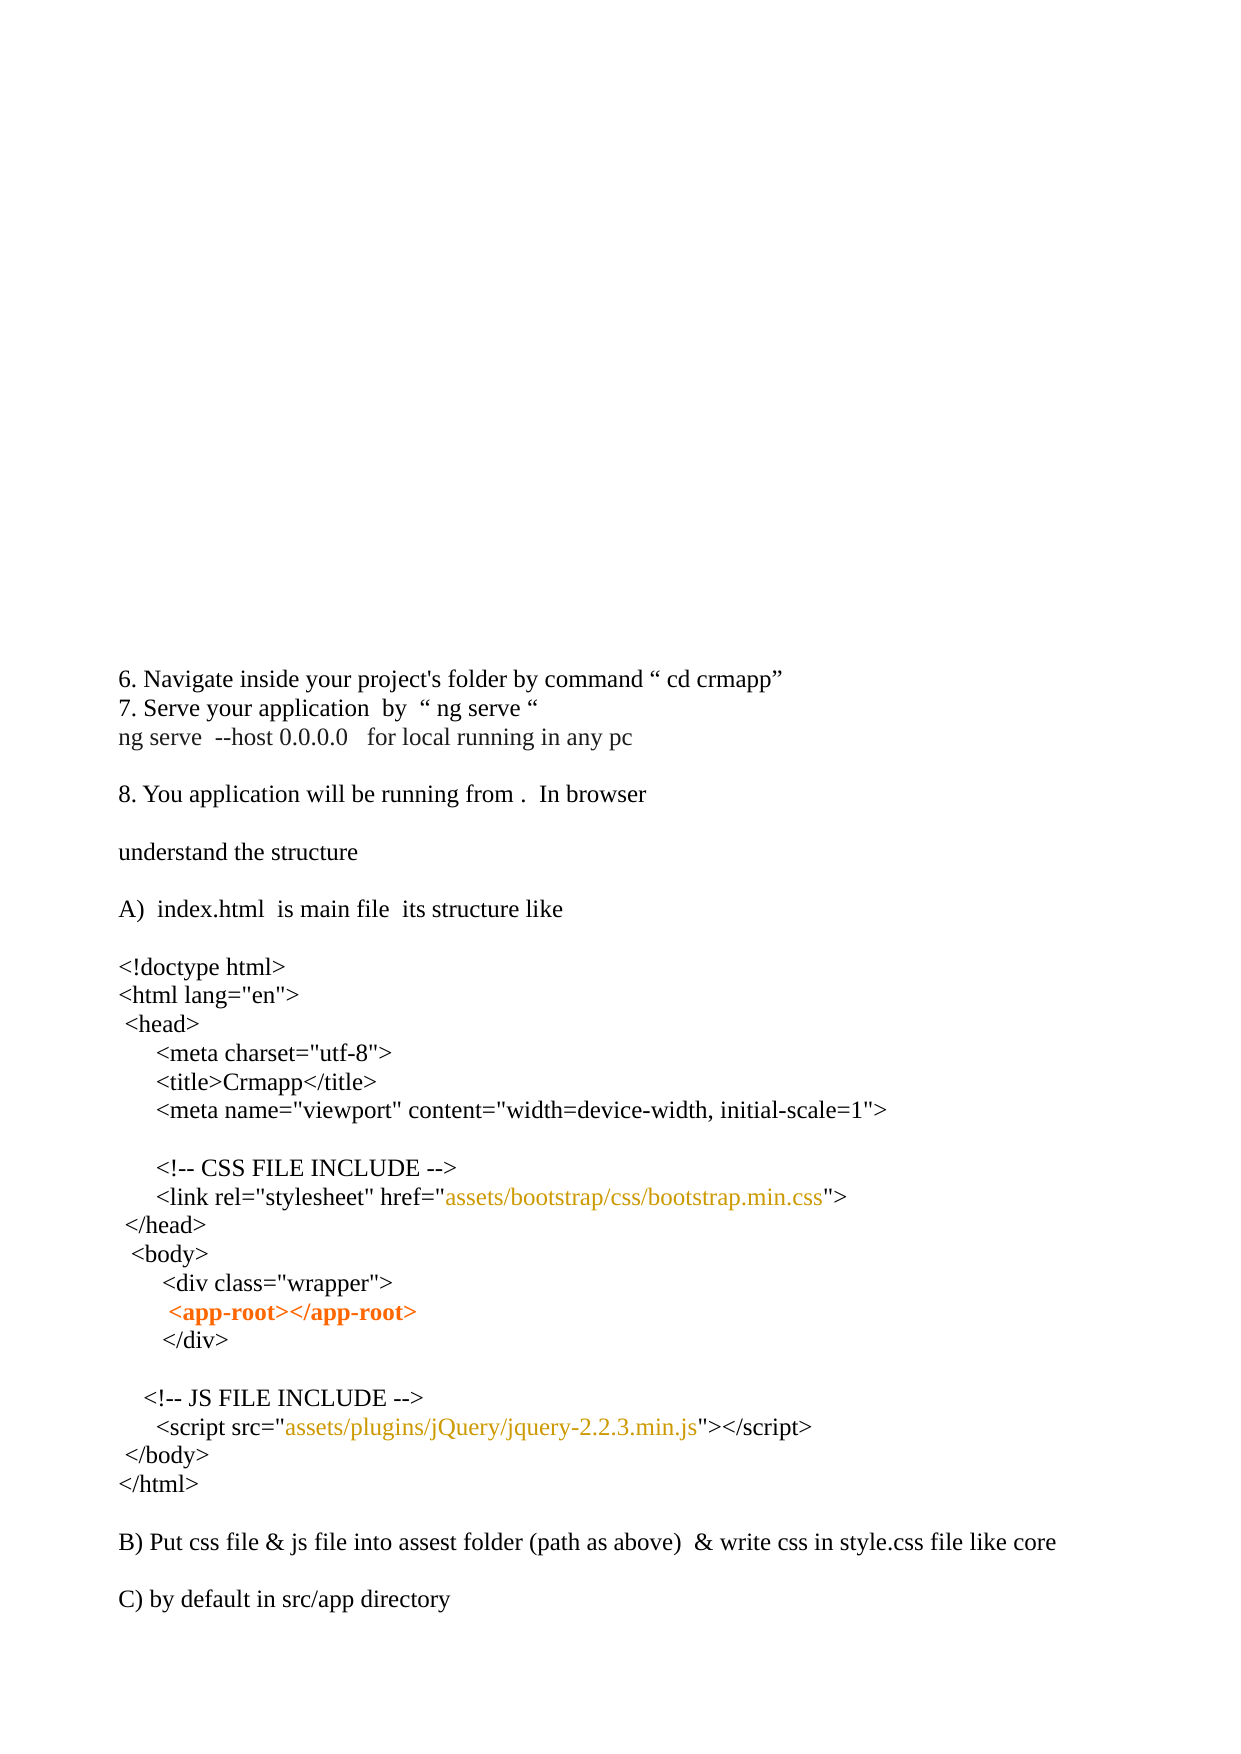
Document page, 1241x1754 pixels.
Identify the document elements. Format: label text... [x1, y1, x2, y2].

text 6. Navigate inside your project's folder by command “ cd crmapp” [118, 664, 1122, 693]
text <!-- CSS FILE INCLUDE --> [118, 1153, 1122, 1182]
text 8. You application will be running from . In browser [118, 779, 1122, 808]
text <link rel="stylesheet" href="assets/bootstrap/css/bootstrap.min.css"> [118, 1182, 1122, 1211]
text B) Put css file & js file into assest folder (path as above) & write css in style.css file like core [118, 1527, 1122, 1556]
text <meta charset="utf-8"> [118, 1038, 1122, 1067]
text <body> [118, 1239, 1122, 1268]
text <meta name="viewport" content="width=device-width, initial-scale=1"> [118, 1096, 1122, 1124]
text <script src="assets/plugins/jQuery/jquery-2.2.3.min.js"></script> [118, 1412, 1122, 1441]
text <div class="wrapper"> [118, 1268, 1122, 1297]
text </head> [118, 1211, 1122, 1239]
text A) index.html is main file its structure like [118, 894, 1122, 923]
text C) by default in src/app directory [118, 1584, 1122, 1613]
text <!-- JS FILE INCLUDE --> [118, 1383, 1122, 1412]
text <title>Crmapp</title> [118, 1067, 1122, 1096]
text <html lang="en"> [118, 981, 1122, 1009]
text 7. Serve your application by “ ng serve “ [118, 693, 1122, 722]
text </div> [118, 1326, 1122, 1354]
text <!doctype html> [118, 952, 1122, 981]
text <app-root></app-root> [118, 1297, 1122, 1326]
text ng serve --host 0.0.0.0 for local running in any pc [118, 722, 1122, 751]
text understand the structure [118, 837, 1122, 866]
text </body> [118, 1441, 1122, 1469]
text </html> [118, 1469, 1122, 1498]
text <head> [118, 1009, 1122, 1038]
